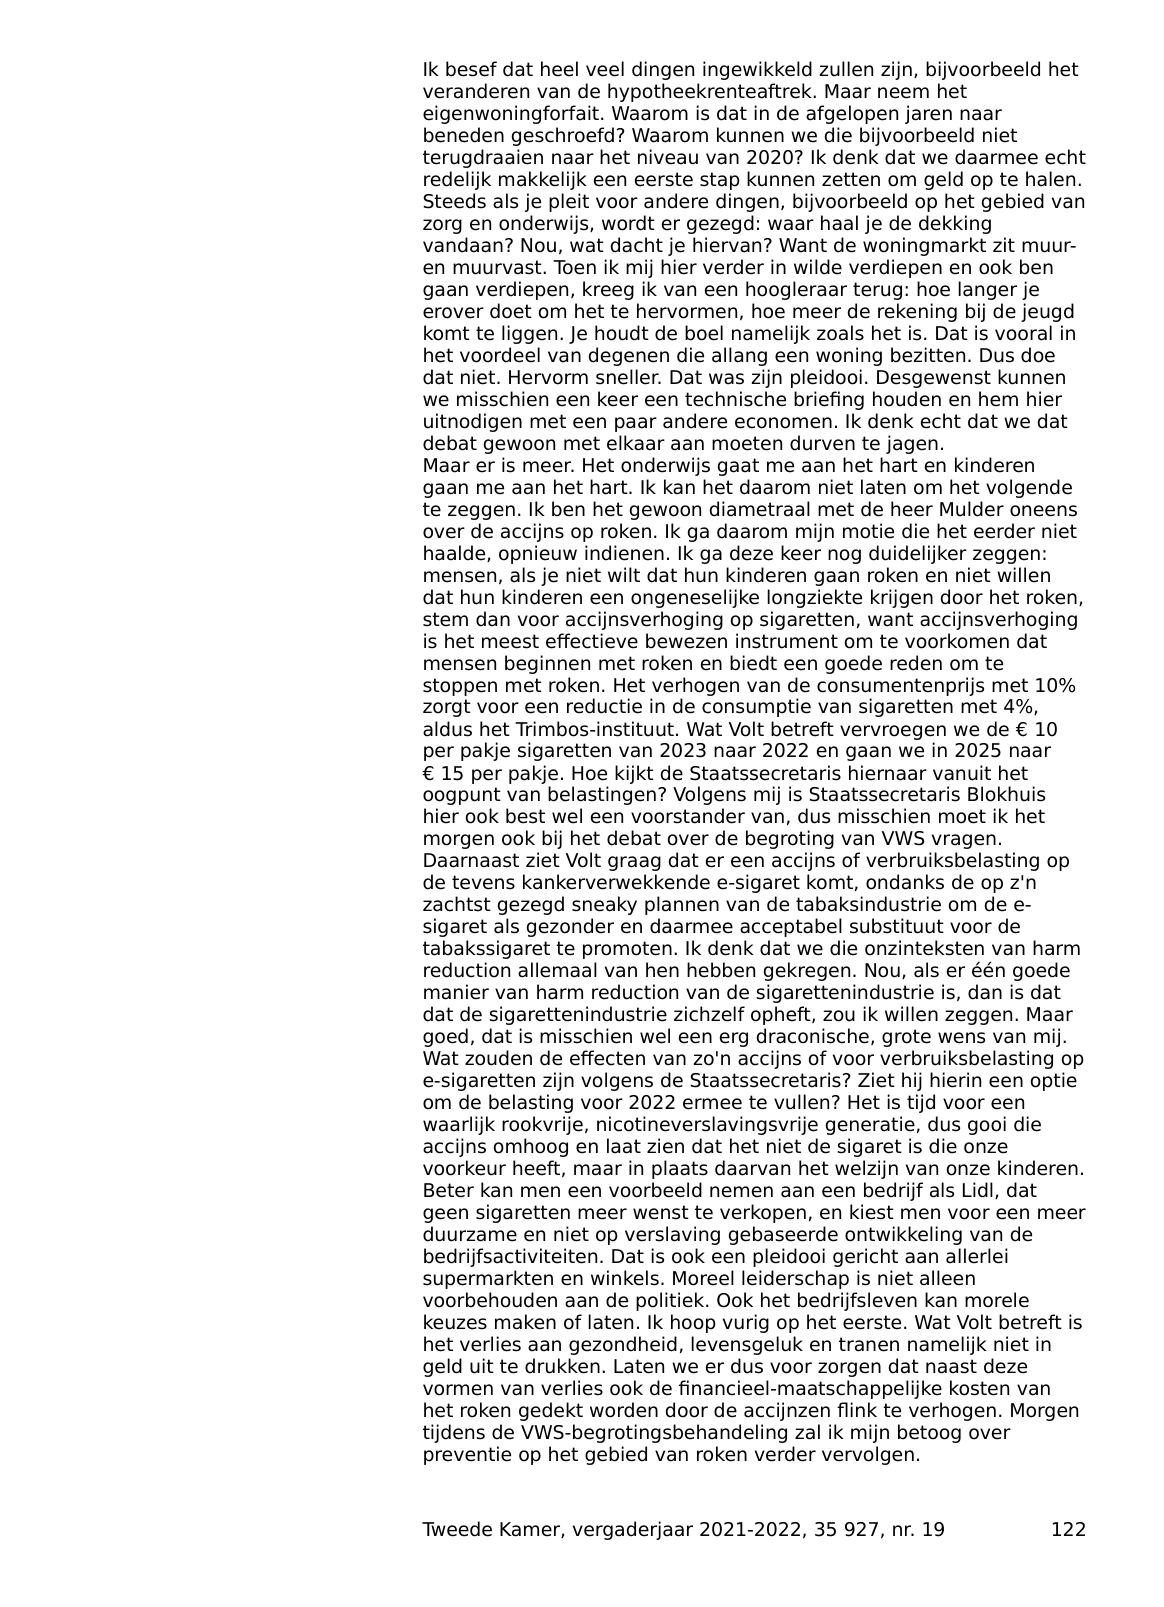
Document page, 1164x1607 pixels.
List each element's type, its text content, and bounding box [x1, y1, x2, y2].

text Daarnaast ziet Volt graag dat er een accijns of verbruiksbelasting op de tevens kankerverwekkende e-sigaret komt, ondanks de op z'n zachtst gezegd sneaky plannen van de tabaksindustrie om de e-sigaret als gezonder en daarmee acceptabel substituut voor de tabakssigaret te promoten. Ik denk dat we die onzinteksten van harm reduction allemaal van hen hebben gekregen. Nou, als er één goede manier van harm reduction van de sigarettenindustrie is, dan is dat dat de sigarettenindustrie zichzelf opheft, zou ik willen zeggen. Maar goed, dat is misschien wel een erg draconische, grote wens van mij. Wat zouden de effecten van zo'n accijns of voor verbruiksbelasting op e-sigaretten zijn volgens de Staatssecretaris? Ziet hij hierin een optie om de belasting voor 2022 ermee te vullen? Het is tijd voor een waarlijk rookvrije, nicotineverslavingsvrije generatie, dus gooi die accijns omhoog en laat zien dat het niet de sigaret is die onze voorkeur heeft, maar in plaats daarvan het welzijn van onze kinderen. [422, 850, 1087, 1180]
text Beter kan men een voorbeeld nemen aan een bedrijf als Lidl, dat geen sigaretten meer wenst te verkopen, en kiest men voor een meer duurzame en niet op verslaving gebaseerde ontwikkeling van de bedrijfsactiviteiten. Dat is ook een pleidooi gericht aan allerlei supermarkten en winkels. Moreel leiderschap is niet alleen voorbehouden aan de politiek. Ook het bedrijfsleven kan morele keuzes maken of laten. Ik hoop vurig op het eerste. Wat Volt betreft is het verlies aan gezondheid, levensgeluk en tranen namelijk niet in geld uit te drukken. Laten we er dus voor zorgen dat naast deze vormen van verlies ook de financieel-maatschappelijke kosten van het roken gedekt worden door de accijnzen flink te verhogen. Morgen tijdens de VWS-begrotingsbehandeling zal ik mijn betoog over preventie op het gebied van roken verder vervolgen. [422, 1180, 1087, 1466]
text Ik besef dat heel veel dingen ingewikkeld zullen zijn, bijvoorbeeld het veranderen van de hypotheekrenteaftrek. Maar neem het eigenwoningforfait. Waarom is dat in de afgelopen jaren naar beneden geschroefd? Waarom kunnen we die bijvoorbeeld niet terugdraaien naar het niveau van 2020? Ik denk dat we daarmee echt redelijk makkelijk een eerste stap kunnen zetten om geld op te halen. Steeds als je pleit voor andere dingen, bijvoorbeeld op het gebied van zorg en onderwijs, wordt er gezegd: waar haal je de dekking vandaan? Nou, wat dacht je hiervan? Want de woningmarkt zit muur- en muurvast. Toen ik mij hier verder in wilde verdiepen en ook ben gaan verdiepen, kreeg ik van een hoogleraar terug: hoe langer je erover doet om het te hervormen, hoe meer de rekening bij de jeugd komt te liggen. Je houdt de boel namelijk zoals het is. Dat is vooral in het voordeel van degenen die allang een woning bezitten. Dus doe dat niet. Hervorm sneller. Dat was zijn pleidooi. Desgewenst kunnen we misschien een keer een technische briefing houden en hem hier uitnodigen met een paar andere economen. Ik denk echt dat we dat debat gewoon met elkaar aan moeten durven te jagen. [422, 59, 1087, 455]
text Maar er is meer. Het onderwijs gaat me aan het hart en kinderen gaan me aan het hart. Ik kan het daarom niet laten om het volgende te zeggen. Ik ben het gewoon diametraal met de heer Mulder oneens over de accijns op roken. Ik ga daarom mijn motie die het eerder niet haalde, opnieuw indienen. Ik ga deze keer nog duidelijker zeggen: mensen, als je niet wilt dat hun kinderen gaan roken en niet willen dat hun kinderen een ongeneselijke longziekte krijgen door het roken, stem dan voor accijnsverhoging op sigaretten, want accijnsverhoging is het meest effectieve bewezen instrument om te voorkomen dat mensen beginnen met roken en biedt een goede reden om te stoppen met roken. Het verhogen van de consumentenprijs met 10% zorgt voor een reductie in de consumptie van sigaretten met 4%, aldus het Trimbos-instituut. Wat Volt betreft vervroegen we de € 10 per pakje sigaretten van 2023 naar 2022 en gaan we in 2025 naar € 15 per pakje. Hoe kijkt de Staatssecretaris hiernaar vanuit het oogpunt van belastingen? Volgens mij is Staatssecretaris Blokhuis hier ook best wel een voorstander van, dus misschien moet ik het morgen ook bij het debat over de begroting van VWS vragen. [422, 455, 1087, 850]
